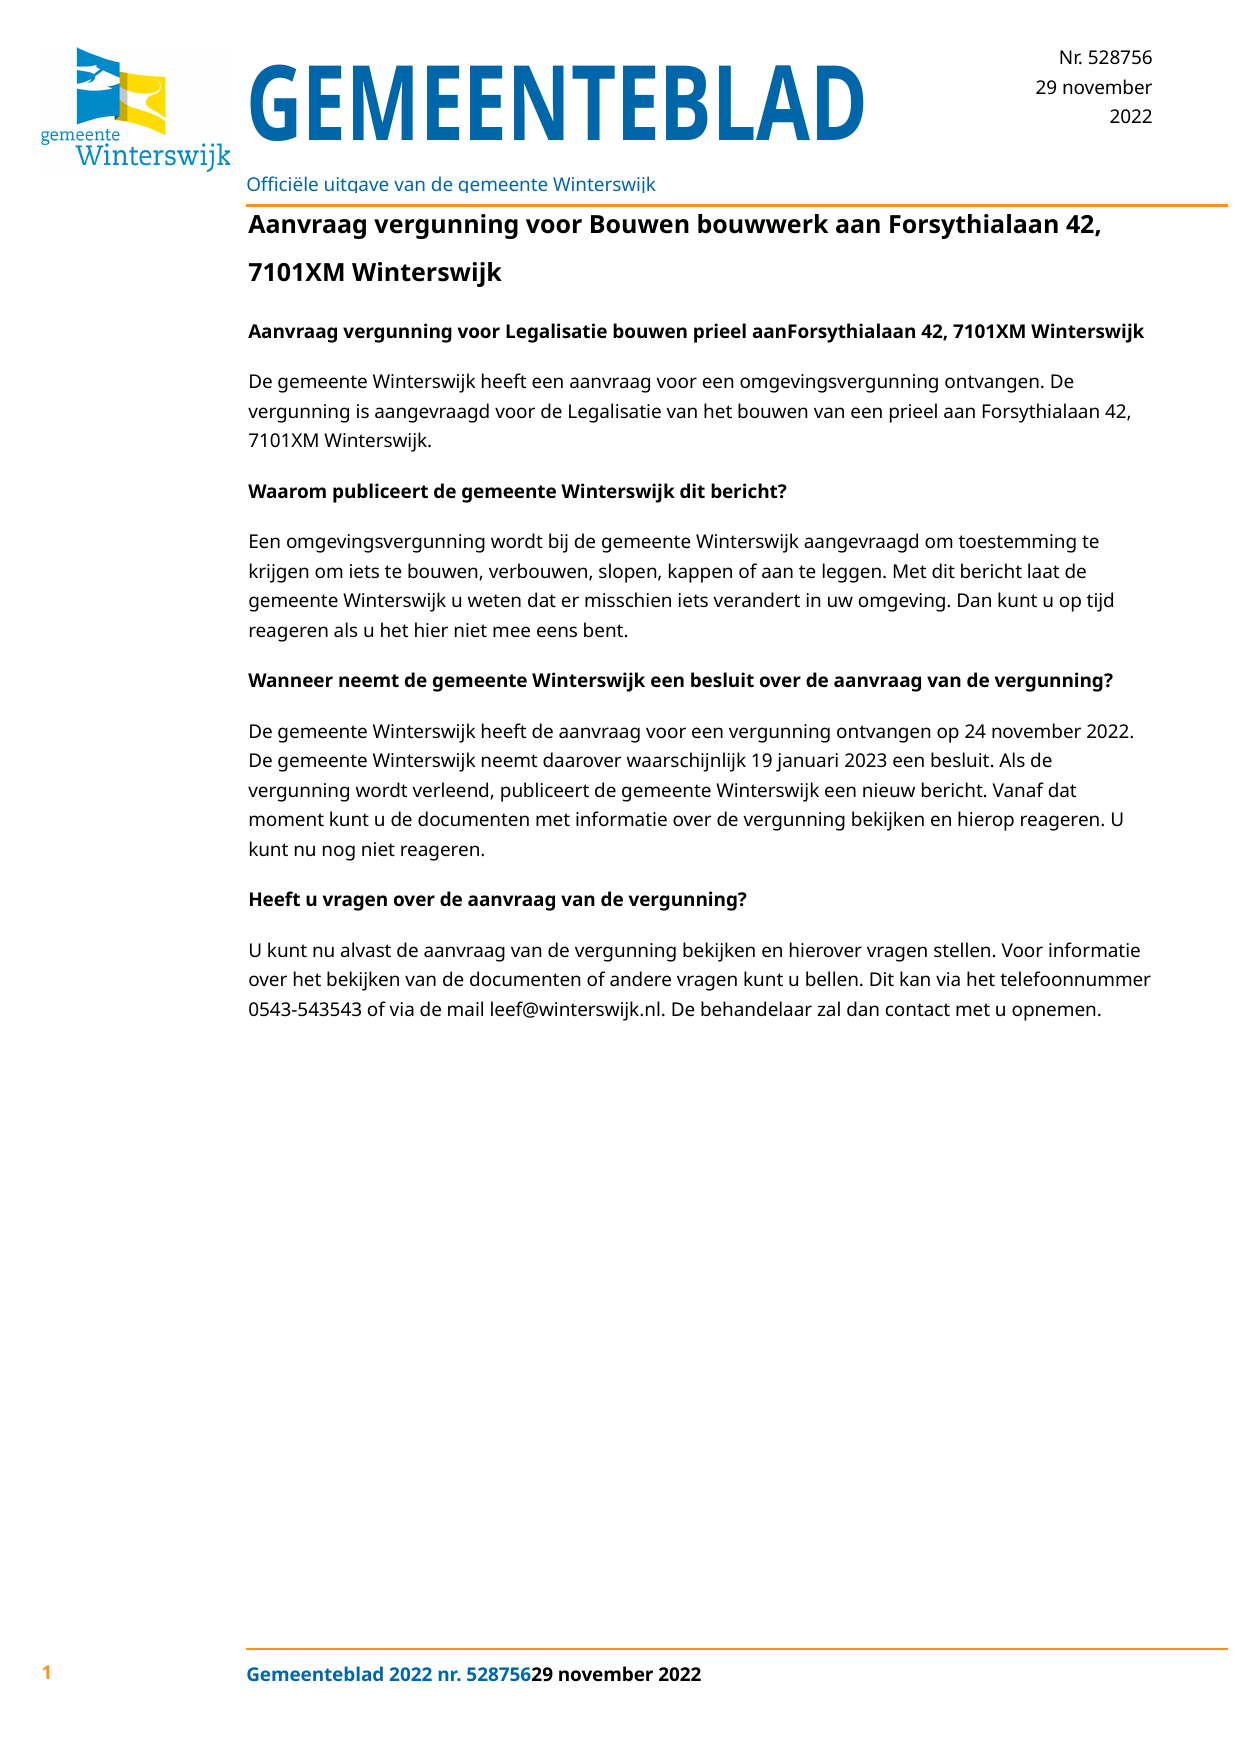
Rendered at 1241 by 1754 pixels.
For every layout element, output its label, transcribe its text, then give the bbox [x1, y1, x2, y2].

text De gemeente Winterswijk heeft de aanvraag voor een vergunning ontvangen op 24 november 2022. De gemeente Winterswijk neemt daarover waarschijnlijk 19 januari 2023 een besluit. Als de vergunning wordt verleend, publiceert de gemeente Winterswijk een nieuw bericht. Vanaf dat moment kunt u de documenten met informatie over de vergunning bekijken en hierop reageren. U kunt nu nog niet reageren. [248, 718, 1152, 862]
text Een omgevingsvergunning wordt bij de gemeente Winterswijk aangevraagd om toestemming te krijgen om iets te bouwen, verbouwen, slopen, kappen of aan te leggen. Met dit bericht laat de gemeente Winterswijk u weten dat er misschien iets verandert in uw omgeving. Dan kunt u op tijd reageren als u het hier niet mee eens bent. [248, 528, 1152, 643]
text U kunt nu alvast de aanvraag van de vergunning bekijken en hierover vragen stellen. Voor informatie over het bekijken van de documenten of andere vragen kunt u bellen. Dit kan via het telefoonnummer 0543-543543 of via de mail leef@winterswijk.nl. De behandelaar zal dan contact met u opnemen. [248, 937, 1152, 1022]
text Wanneer neemt de gemeente Winterswijk een besluit over de aanvraag van de vergunning? [248, 667, 1152, 693]
text De gemeente Winterswijk heeft een aanvraag voor een omgevingsvergunning ontvangen. De vergunning is aangevraagd voor de Legalisatie van het bouwen van een prieel aan Forsythialaan 42, 7101XM Winterswijk. [248, 368, 1152, 453]
text Aanvraag vergunning voor Legalisatie bouwen prieel aanForsythialaan 42, 7101XM Winterswijk [248, 318, 1152, 344]
text Waarom publiceert de gemeente Winterswijk dit bericht? [248, 478, 1152, 504]
text Aanvraag vergunning voor Bouwen bouwwerk aan Forsythialaan 42, 7101XM Winterswijk [248, 207, 1152, 288]
picture [41, 47, 231, 172]
picture [225, 153, 231, 162]
text Heeft u vragen over de aanvraag van de vergunning? [248, 887, 1152, 912]
